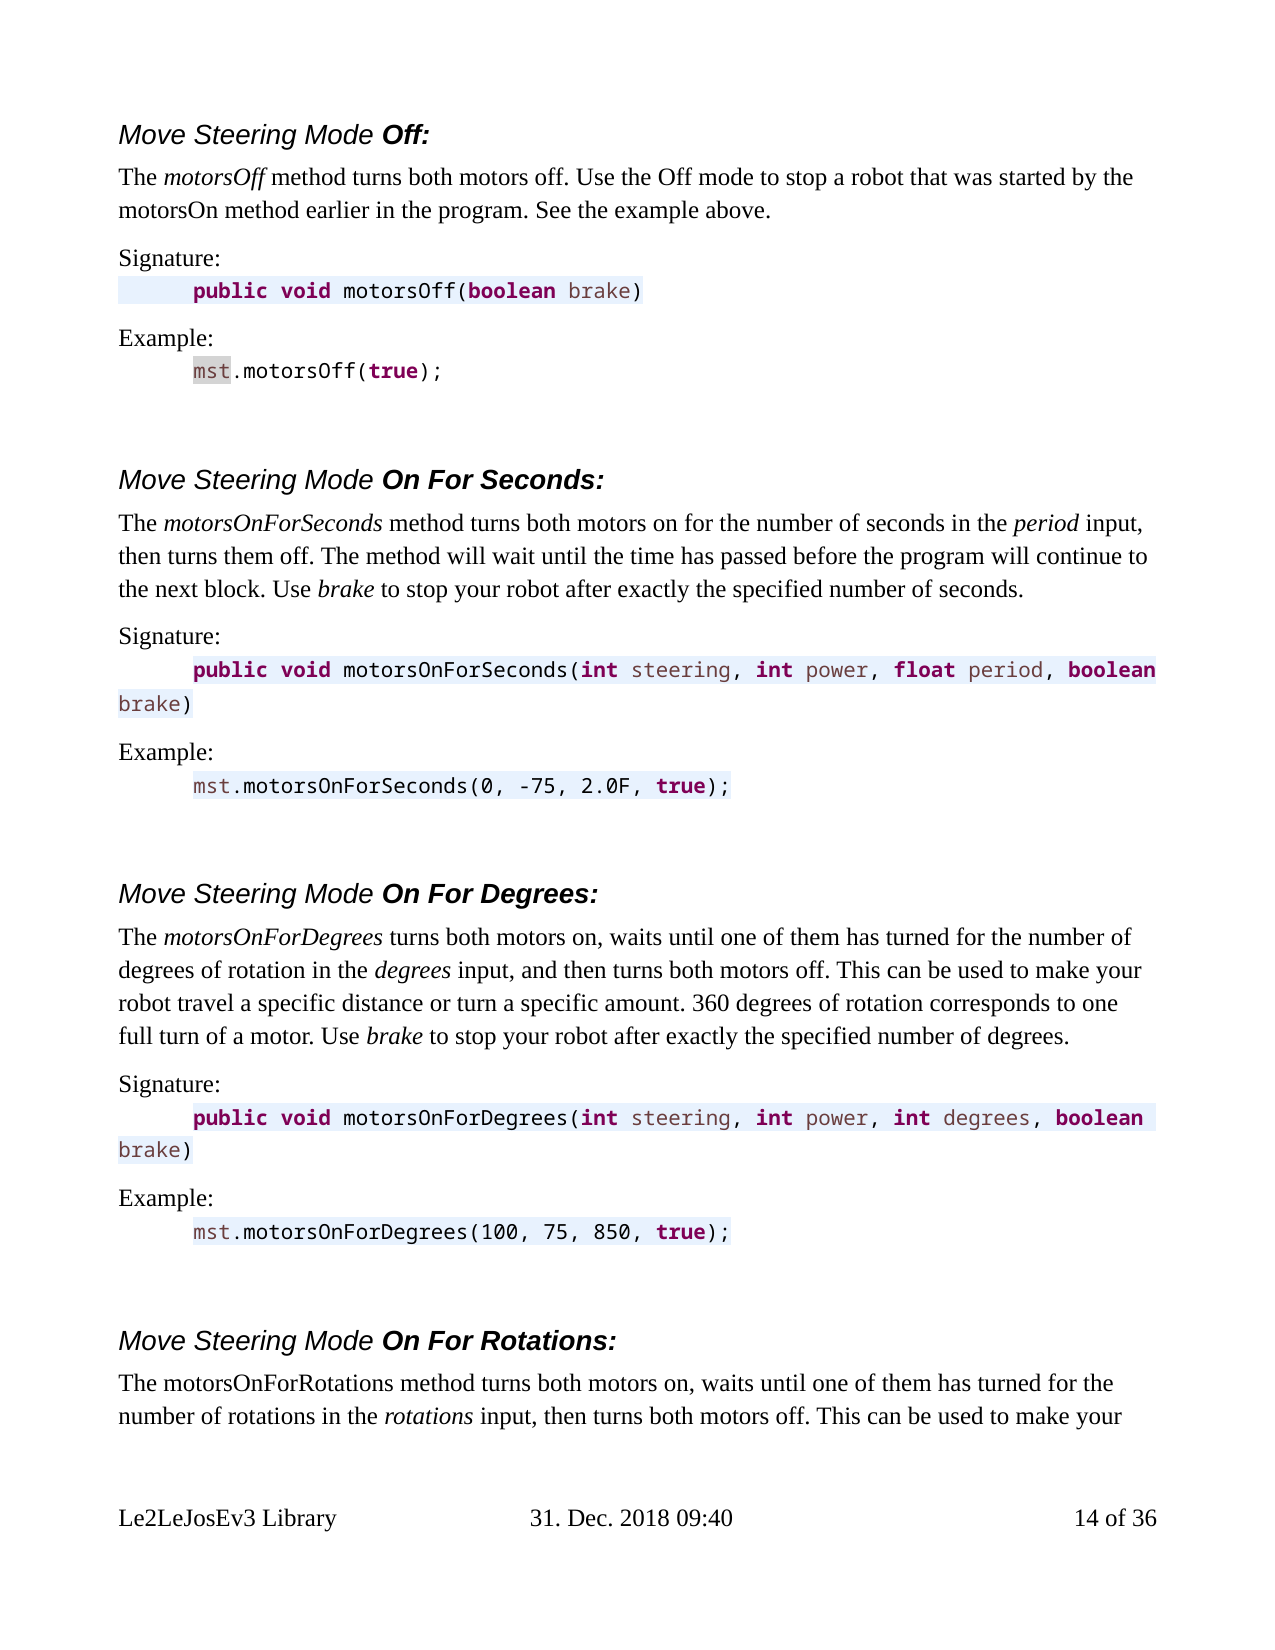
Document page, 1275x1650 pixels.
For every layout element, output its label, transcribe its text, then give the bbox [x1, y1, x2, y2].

text The motorsOnForSeconds method turns both motors on for the number of seconds in the period input, then turns them off. The method will wait until the time has passed before the program will continue to the next block. Use brake to stop your robot after exactly the specified number of seconds. [118, 508, 1157, 603]
text Example: mst.motorsOff(true); [118, 323, 1157, 384]
subtitle Move Steering Mode On For Seconds: [118, 463, 1157, 495]
subtitle Move Steering Mode On For Degrees: [118, 878, 1157, 910]
text Signature: public void motorsOff(boolean brake) [118, 243, 1157, 304]
text Signature: public void motorsOnForDegrees(int steering, int power, int degrees, boolean brake) [118, 1069, 1157, 1164]
text The motorsOff method turns both motors off. Use the Off mode to stop a robot that was started by the motorsOn method earlier in the program. See the example above. [118, 162, 1157, 224]
subtitle Move Steering Mode On For Rotations: [118, 1324, 1157, 1356]
text Signature: public void motorsOnForSeconds(int steering, int power, float period, boolean brake) [118, 621, 1157, 718]
text The motorsOnForRotations method turns both motors on, waits until one of them has turned for the number of rotations in the rotations input, then turns both motors off. This can be used to make your [118, 1368, 1157, 1430]
text The motorsOnForDegrees turns both motors on, waits until one of them has turned for the number of degrees of rotation in the degrees input, and then turns both motors off. This can be used to make your robot travel a specific distance or turn a specific amount. 360 degrees of rotation corresponds to one full turn of a motor. Use brake to stop your robot after exactly the specified number of degrees. [118, 922, 1157, 1050]
subtitle Move Steering Mode Off: [118, 118, 1157, 150]
text Example: mst.motorsOnForDegrees(100, 75, 850, true); [118, 1183, 1157, 1245]
text Example: mst.motorsOnForSeconds(0, -75, 2.0F, true); [118, 737, 1157, 799]
